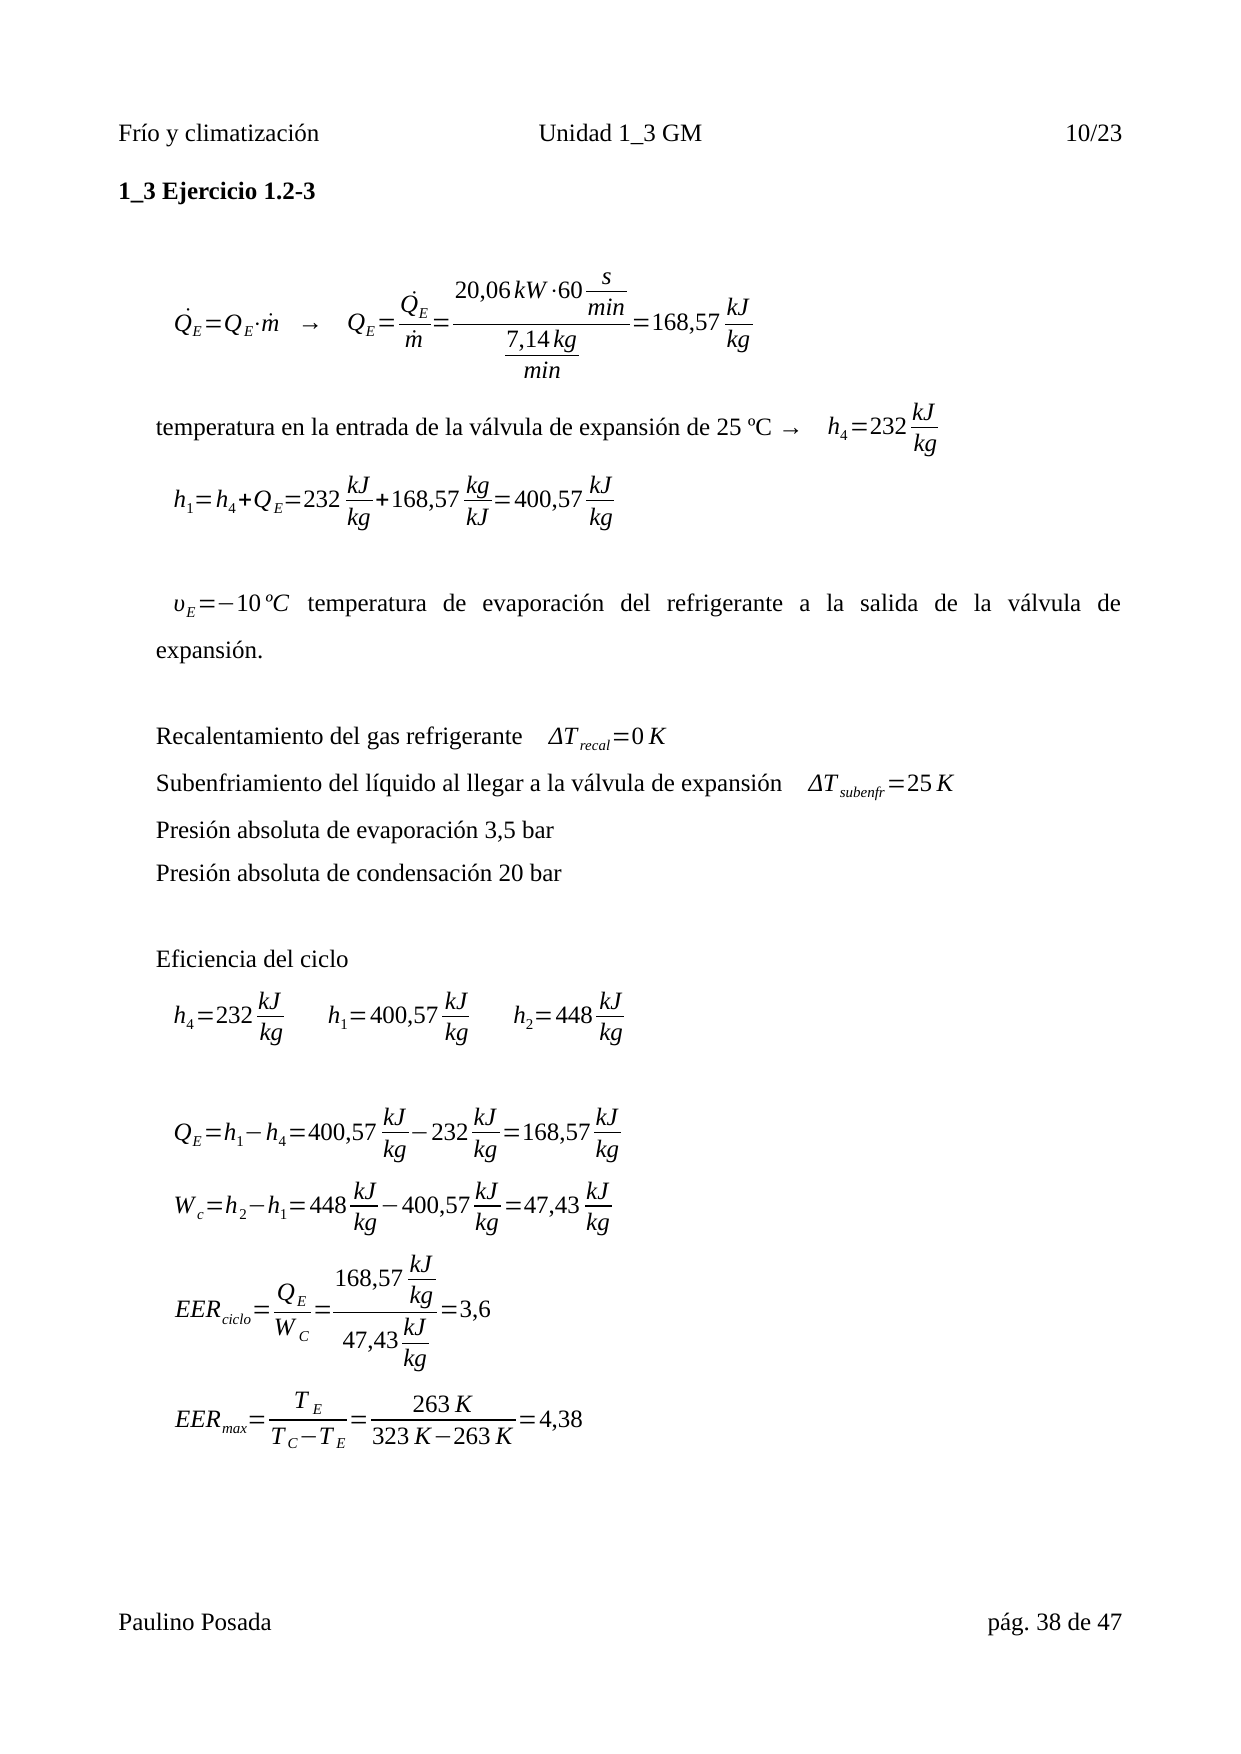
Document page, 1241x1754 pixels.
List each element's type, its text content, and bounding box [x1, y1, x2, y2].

text temperatura en la entrada de la válvula de expansión de 25 ºC → [156, 398, 1122, 457]
text → [156, 263, 1122, 384]
text Recalentamiento del gas refrigerante [156, 721, 1122, 754]
text Presión absoluta de evaporación 3,5 bar [156, 815, 1122, 844]
text Subenfriamiento del líquido al llegar a la válvula de expansión [156, 768, 1122, 801]
text 1_3 Ejercicio 1.2-3 [118, 176, 1122, 205]
text temperatura de evaporación del refrigerante a la salida de la válvula de expansión. [156, 588, 1122, 664]
text Eficiencia del ciclo [156, 944, 1122, 973]
text Presión absoluta de condensación 20 bar [156, 858, 1122, 887]
